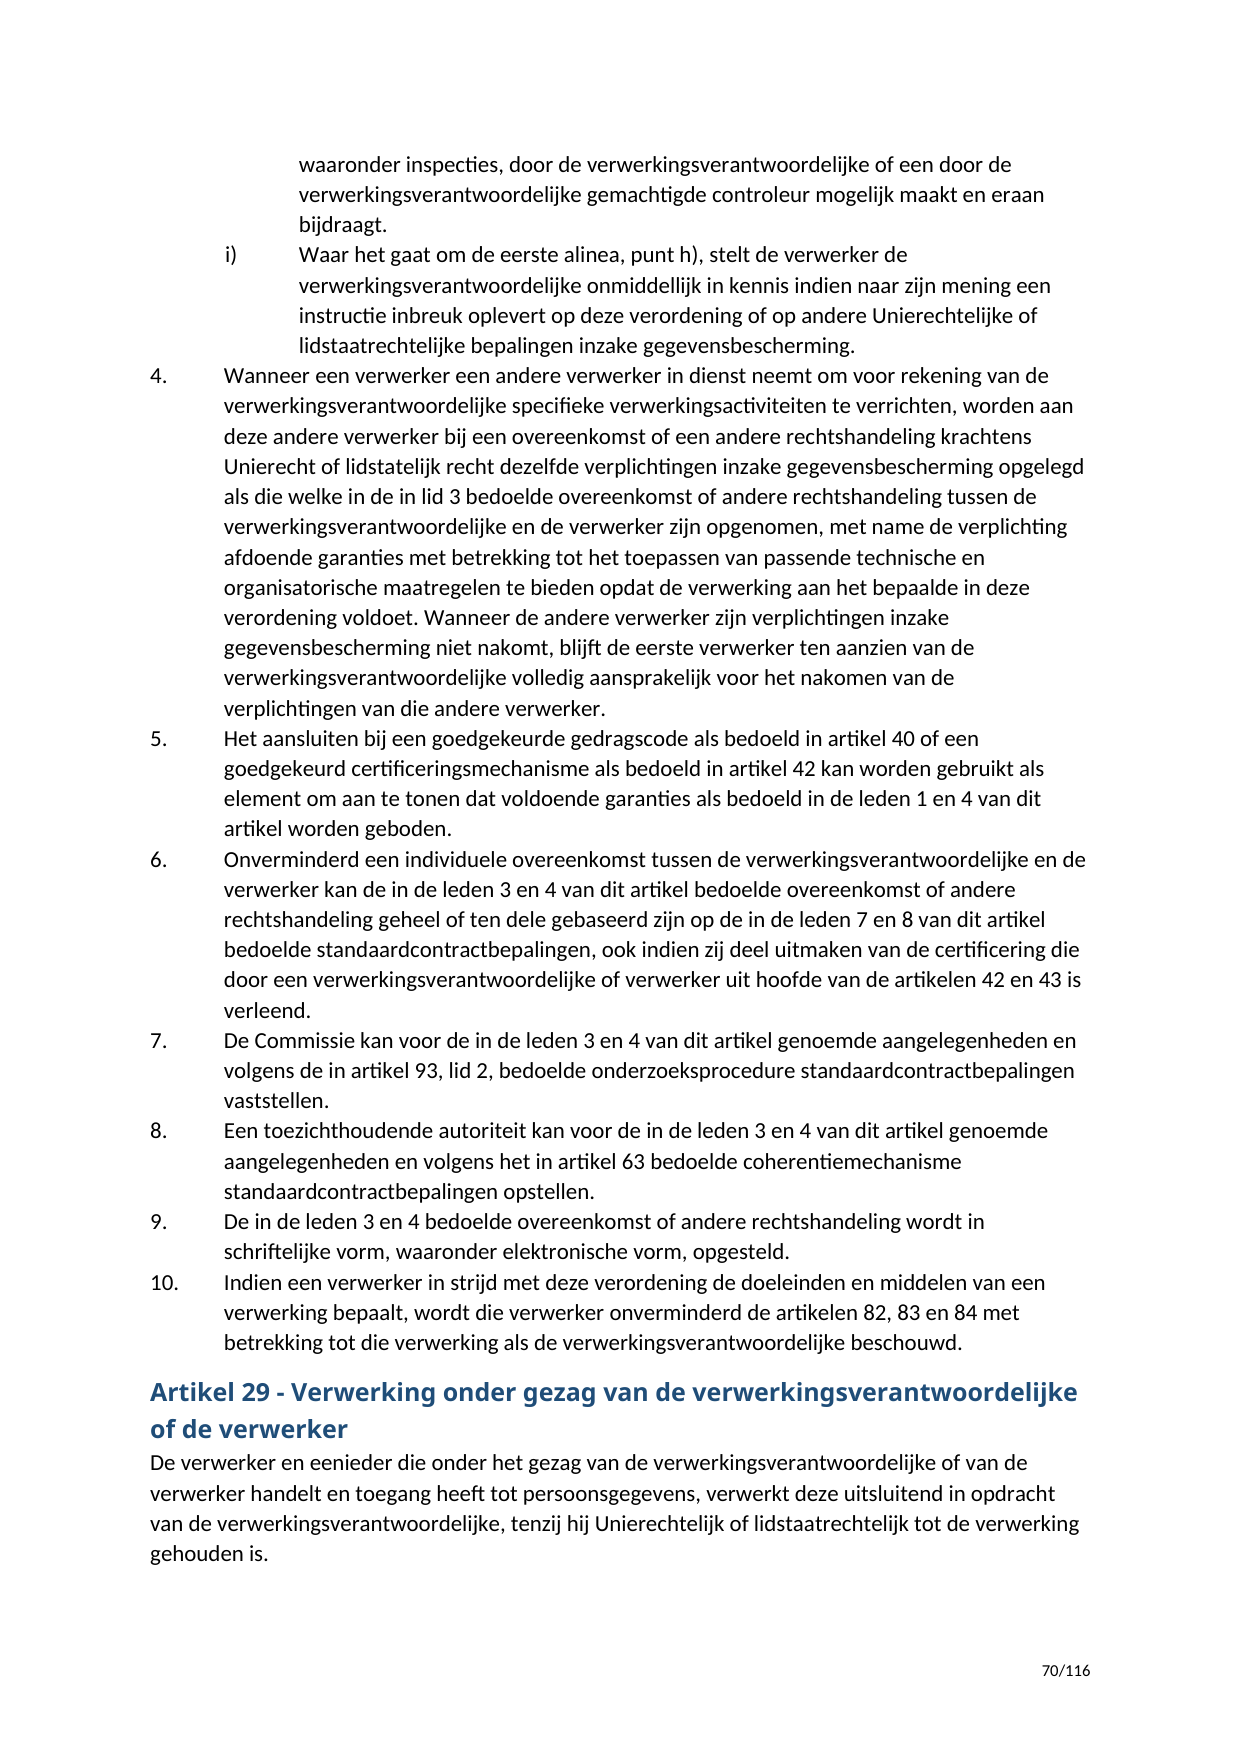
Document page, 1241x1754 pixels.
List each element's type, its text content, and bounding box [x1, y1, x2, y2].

list Het aansluiten bij een goedgekeurde gedragscode als bedoeld in artikel 40 of een goedgekeurd certificeringsmechanisme als bedoeld in artikel 42 kan worden gebruikt als element om aan te tonen dat voldoende garanties als bedoeld in de leden 1 en 4 van dit artikel worden geboden. [150, 724, 1090, 843]
list Waar het gaat om de eerste alinea, punt h), stelt de verwerker de verwerkingsverantwoordelijke onmiddellijk in kennis indien naar zijn mening een instructie inbreuk oplevert op deze verordening of op andere Unierechtelijke of lidstaatrechtelijke bepalingen inzake gegevensbescherming. [225, 241, 1090, 359]
text De verwerker en eenieder die onder het gezag van de verwerkingsverantwoordelijke of van de verwerker handelt en toegang heeft tot persoonsgegevens, verwerkt deze uitsluitend in opdracht van de verwerkingsverantwoordelijke, tenzij hij Unierechtelijk of lidstaatrechtelijk tot de verwerking gehouden is. [150, 1448, 1090, 1567]
subtitle Artikel 29 - Verwerking onder gezag van de verwerkingsverantwoordelijke of de verwerker [150, 1375, 1090, 1446]
list waaronder inspecties, door de verwerkingsverantwoordelijke of een door de verwerkingsverantwoordelijke gemachtigde controleur mogelijk maakt en eraan bijdraagt. [225, 150, 1090, 238]
list Onverminderd een individuele overeenkomst tussen de verwerkingsverantwoordelijke en de verwerker kan de in de leden 3 en 4 van dit artikel bedoelde overeenkomst of andere rechtshandeling geheel of ten dele gebaseerd zijn op de in de leden 7 en 8 van dit artikel bedoelde standaardcontractbepalingen, ook indien zij deel uitmaken van de certificering die door een verwerkingsverantwoordelijke of verwerker uit hoofde van de artikelen 42 en 43 is verleend. [150, 845, 1090, 1024]
list Wanneer een verwerker een andere verwerker in dienst neemt om voor rekening van de verwerkingsverantwoordelijke specifieke verwerkingsactiviteiten te verrichten, worden aan deze andere verwerker bij een overeenkomst of een andere rechtshandeling krachtens Unierecht of lidstatelijk recht dezelfde verplichtingen inzake gegevensbescherming opgelegd als die welke in de in lid 3 bedoelde overeenkomst of andere rechtshandeling tussen de verwerkingsverantwoordelijke en de verwerker zijn opgenomen, met name de verplichting afdoende garanties met betrekking tot het toepassen van passende technische en organisatorische maatregelen te bieden opdat de verwerking aan het bepaalde in deze verordening voldoet. Wanneer de andere verwerker zijn verplichtingen inzake gegevensbescherming niet nakomt, blijft de eerste verwerker ten aanzien van de verwerkingsverantwoordelijke volledig aansprakelijk voor het nakomen van de verplichtingen van die andere verwerker. [150, 361, 1090, 722]
list De Commissie kan voor de in de leden 3 en 4 van dit artikel genoemde aangelegenheden en volgens de in artikel 93, lid 2, bedoelde onderzoeksprocedure standaardcontractbepalingen vaststellen. [150, 1026, 1090, 1114]
list Een toezichthoudende autoriteit kan voor de in de leden 3 en 4 van dit artikel genoemde aangelegenheden en volgens het in artikel 63 bedoelde coherentiemechanisme standaardcontractbepalingen opstellen. [150, 1117, 1090, 1205]
list Indien een verwerker in strijd met deze verordening de doeleinden en middelen van een verwerking bepaalt, wordt die verwerker onverminderd de artikelen 82, 83 en 84 met betrekking tot die verwerking als de verwerkingsverantwoordelijke beschouwd. [150, 1268, 1090, 1356]
list De in de leden 3 en 4 bedoelde overeenkomst of andere rechtshandeling wordt in schriftelijke vorm, waaronder elektronische vorm, opgesteld. [150, 1207, 1090, 1266]
